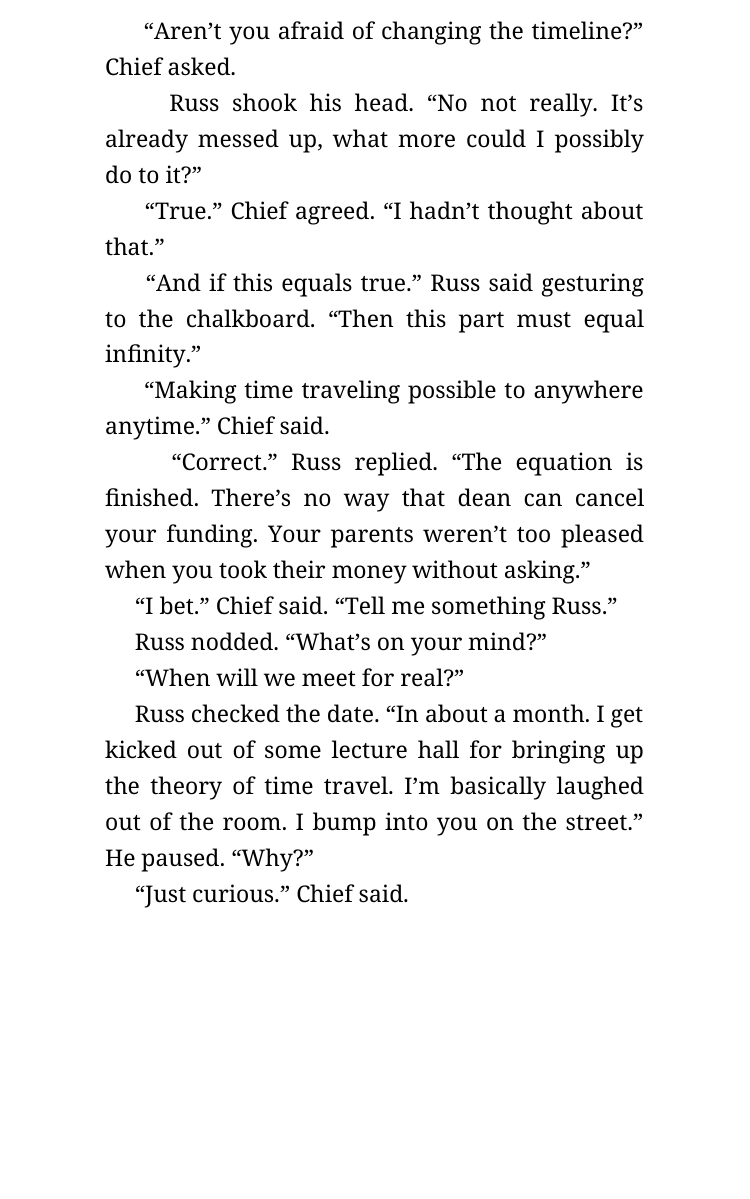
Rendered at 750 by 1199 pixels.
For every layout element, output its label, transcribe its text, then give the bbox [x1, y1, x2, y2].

text “And if this equals true.” Russ said gesturing to the chalkboard. “Then this part must equal infinity.” [105, 267, 645, 370]
text “Just curious.” Chief said. [105, 877, 645, 909]
text “Correct.” Russ replied. “The equation is finished. There’s no way that dean can cancel your funding. Your parents weren’t too pleased when you took their money without asking.” [105, 446, 645, 585]
text “Making time traveling possible to anywhere anytime.” Chief said. [105, 374, 645, 442]
text “True.” Chief agreed. “I hadn’t thought about that.” [105, 195, 645, 262]
text “Aren’t you afraid of changing the timeline?” Chief asked. [105, 15, 645, 82]
text “When will we meet for real?” [105, 662, 645, 693]
text “I bet.” Chief said. “Tell me something Russ.” [105, 590, 645, 621]
text Russ checked the date. “In about a month. I get kicked out of some lecture hall for bringing up the theory of time travel. I’m basically laughed out of the room. I bump into you on the street.” He paused. “Why?” [105, 698, 645, 873]
text Russ shook his head. “No not really. It’s already messed up, what more could I possibly do to it?” [105, 87, 645, 190]
text Russ nodded. “What’s on your mind?” [105, 626, 645, 657]
